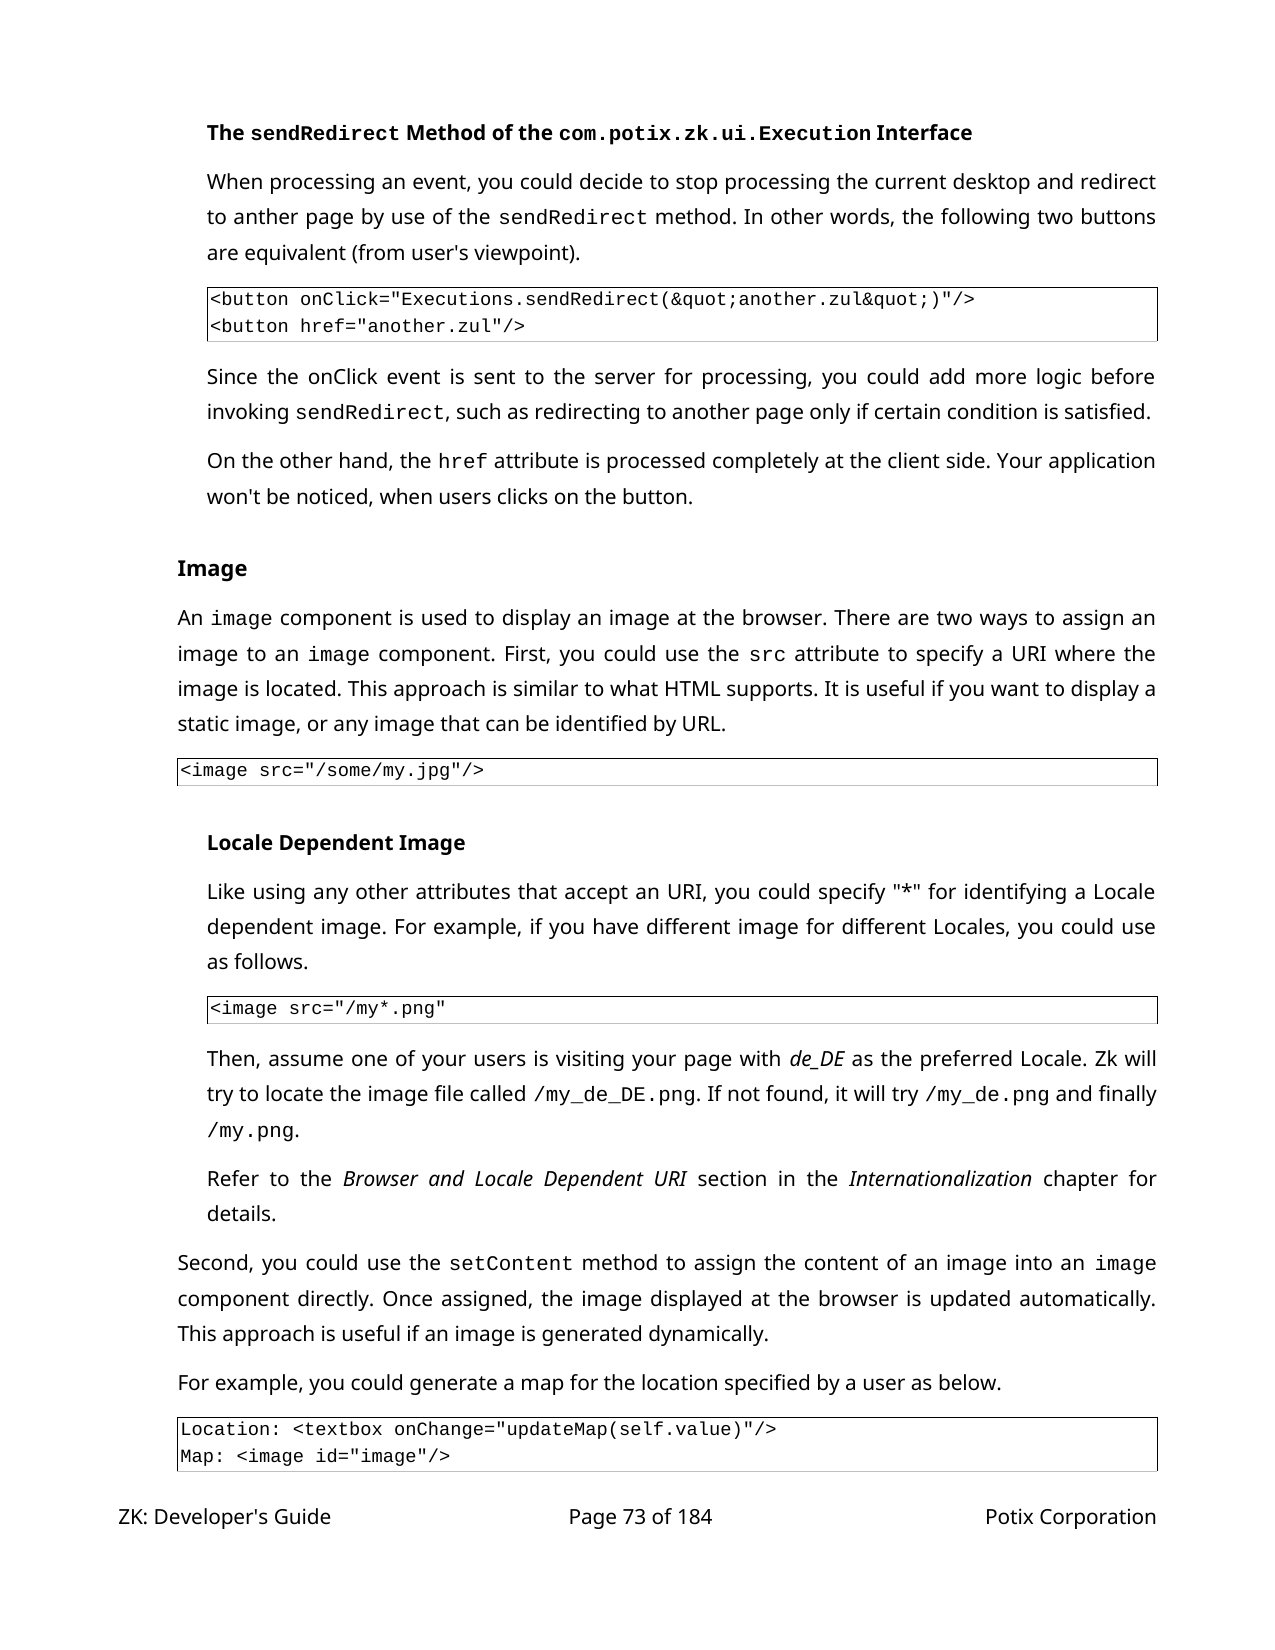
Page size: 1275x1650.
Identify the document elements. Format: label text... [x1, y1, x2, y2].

text On the other hand, the href attribute is processed completely at the client side. Your application won't be noticed, when users clicks on the button. [207, 446, 1157, 510]
text Second, you could use the setContent method to assign the content of an image into an image component directly. Once assigned, the image displayed at the browser is updated automatically. This approach is useful if an image is generated dynamically. [177, 1248, 1157, 1347]
subtitle Locale Dependent Image [207, 828, 1157, 856]
subtitle Image [177, 553, 1157, 583]
text For example, you could generate a map for the location specified by a user as below. [177, 1368, 1157, 1396]
text Map: <image id="image"/> [178, 1444, 1157, 1471]
text <image src="/some/my.jpg"/> [178, 759, 1157, 785]
text <button href="another.zul"/> [208, 314, 1157, 341]
subtitle The sendRedirect Method of the com.potix.zk.ui.Execution Interface [207, 118, 1157, 147]
text An image component is used to display an image at the browser. There are two ways to assign an image to an image component. First, you could use the src attribute to specify a URI where the image is located. This approach is similar to what HTML supports. It is useful if you want to display a static image, or any image that can be identified by URL. [177, 603, 1157, 738]
text Then, assume one of your users is visiting your page with de_DE as the preferred Locale. Zk will try to locate the image file called /my_de_DE.png. If not found, it will try /my_de.png and finally /my.png. [207, 1044, 1157, 1143]
text Location: <textbox onChange="updateMap(self.value)"/> [178, 1418, 1157, 1441]
text Refer to the Browser and Locale Dependent URI section in the Internationalization chapter for details. [207, 1164, 1157, 1227]
text When processing an event, you could decide to stop processing the current desktop and redirect to anther page by use of the sendRedirect method. In other words, the following two buttons are equivalent (from user's viewpoint). [207, 167, 1157, 266]
text Since the onClick event is sent to the server for processing, you could add more logic before invoking sendRedirect, such as redirecting to another page only if certain condition is satisfied. [207, 362, 1157, 426]
text <button onClick="Executions.sendRedirect(&quot;another.zul&quot;)"/> [208, 288, 1157, 311]
text Like using any other attributes that accept an URI, you could specify "*" for identifying a Locale dependent image. For example, if you have different image for different Locales, you could use as follows. [207, 877, 1157, 976]
text <image src="/my*.png" [208, 997, 1157, 1023]
